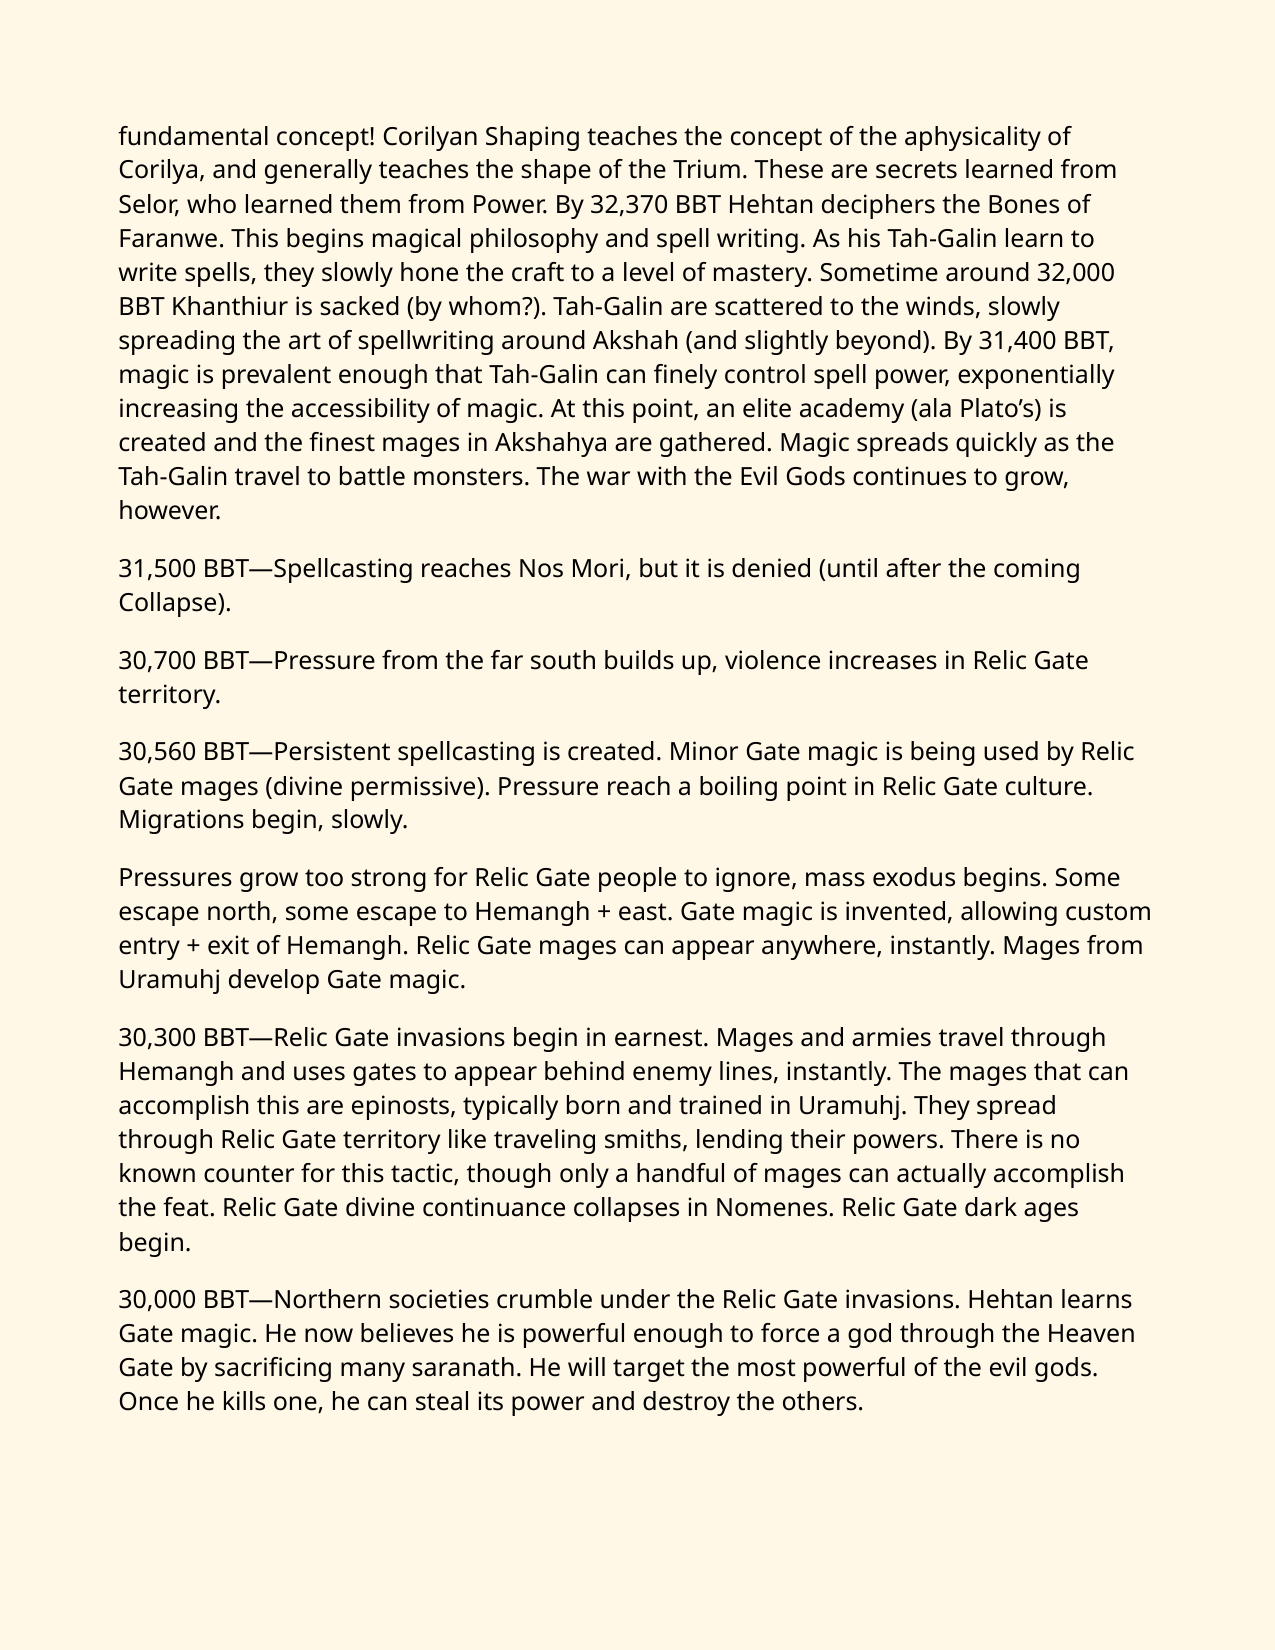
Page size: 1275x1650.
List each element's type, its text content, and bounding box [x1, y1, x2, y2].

text 30,700 BBT—Pressure from the far south builds up, violence increases in Relic Gate territory. [118, 642, 1157, 710]
text 30,560 BBT—Persistent spellcasting is created. Minor Gate magic is being used by Relic Gate mages (divine permissive). Pressure reach a boiling point in Relic Gate culture. Migrations begin, slowly. [118, 734, 1157, 836]
text fundamental concept! Corilyan Shaping teaches the concept of the aphysicality of Corilya, and generally teaches the shape of the Trium. These are secrets learned from Selor, who learned them from Power. By 32,370 BBT Hehtan deciphers the Bones of Faranwe. This begins magical philosophy and spell writing. As his Tah-Galin learn to write spells, they slowly hone the craft to a level of mastery. Sometime around 32,000 BBT Khanthiur is sacked (by whom?). Tah-Galin are scattered to the winds, slowly spreading the art of spellwriting around Akshah (and slightly beyond). By 31,400 BBT, magic is prevalent enough that Tah-Galin can finely control spell power, exponentially increasing the accessibility of magic. At this point, an elite academy (ala Plato’s) is created and the finest mages in Akshahya are gathered. Magic spreads quickly as the Tah-Galin travel to battle monsters. The war with the Evil Gods continues to grow, however. [118, 118, 1157, 527]
text 30,300 BBT—Relic Gate invasions begin in earnest. Mages and armies travel through Hemangh and uses gates to appear behind enemy lines, instantly. The mages that can accomplish this are epinosts, typically born and trained in Uramuhj. They spread through Relic Gate territory like traveling smiths, lending their powers. There is no known counter for this tactic, though only a handful of mages can actually accomplish the feat. Relic Gate divine continuance collapses in Nomenes. Relic Gate dark ages begin. [118, 1020, 1157, 1258]
text 31,500 BBT—Spellcasting reaches Nos Mori, but it is denied (until after the coming Collapse). [118, 551, 1157, 619]
text Pressures grow too strong for Relic Gate people to ignore, mass exodus begins. Some escape north, some escape to Hemangh + east. Gate magic is invented, allowing custom entry + exit of Hemangh. Relic Gate mages can appear anywhere, instantly. Mages from Uramuhj develop Gate magic. [118, 860, 1157, 996]
text 30,000 BBT—Northern societies crumble under the Relic Gate invasions. Hehtan learns Gate magic. He now believes he is powerful enough to force a god through the Heaven Gate by sacrificing many saranath. He will target the most powerful of the evil gods. Once he kills one, he can steal its power and destroy the others. [118, 1282, 1157, 1418]
